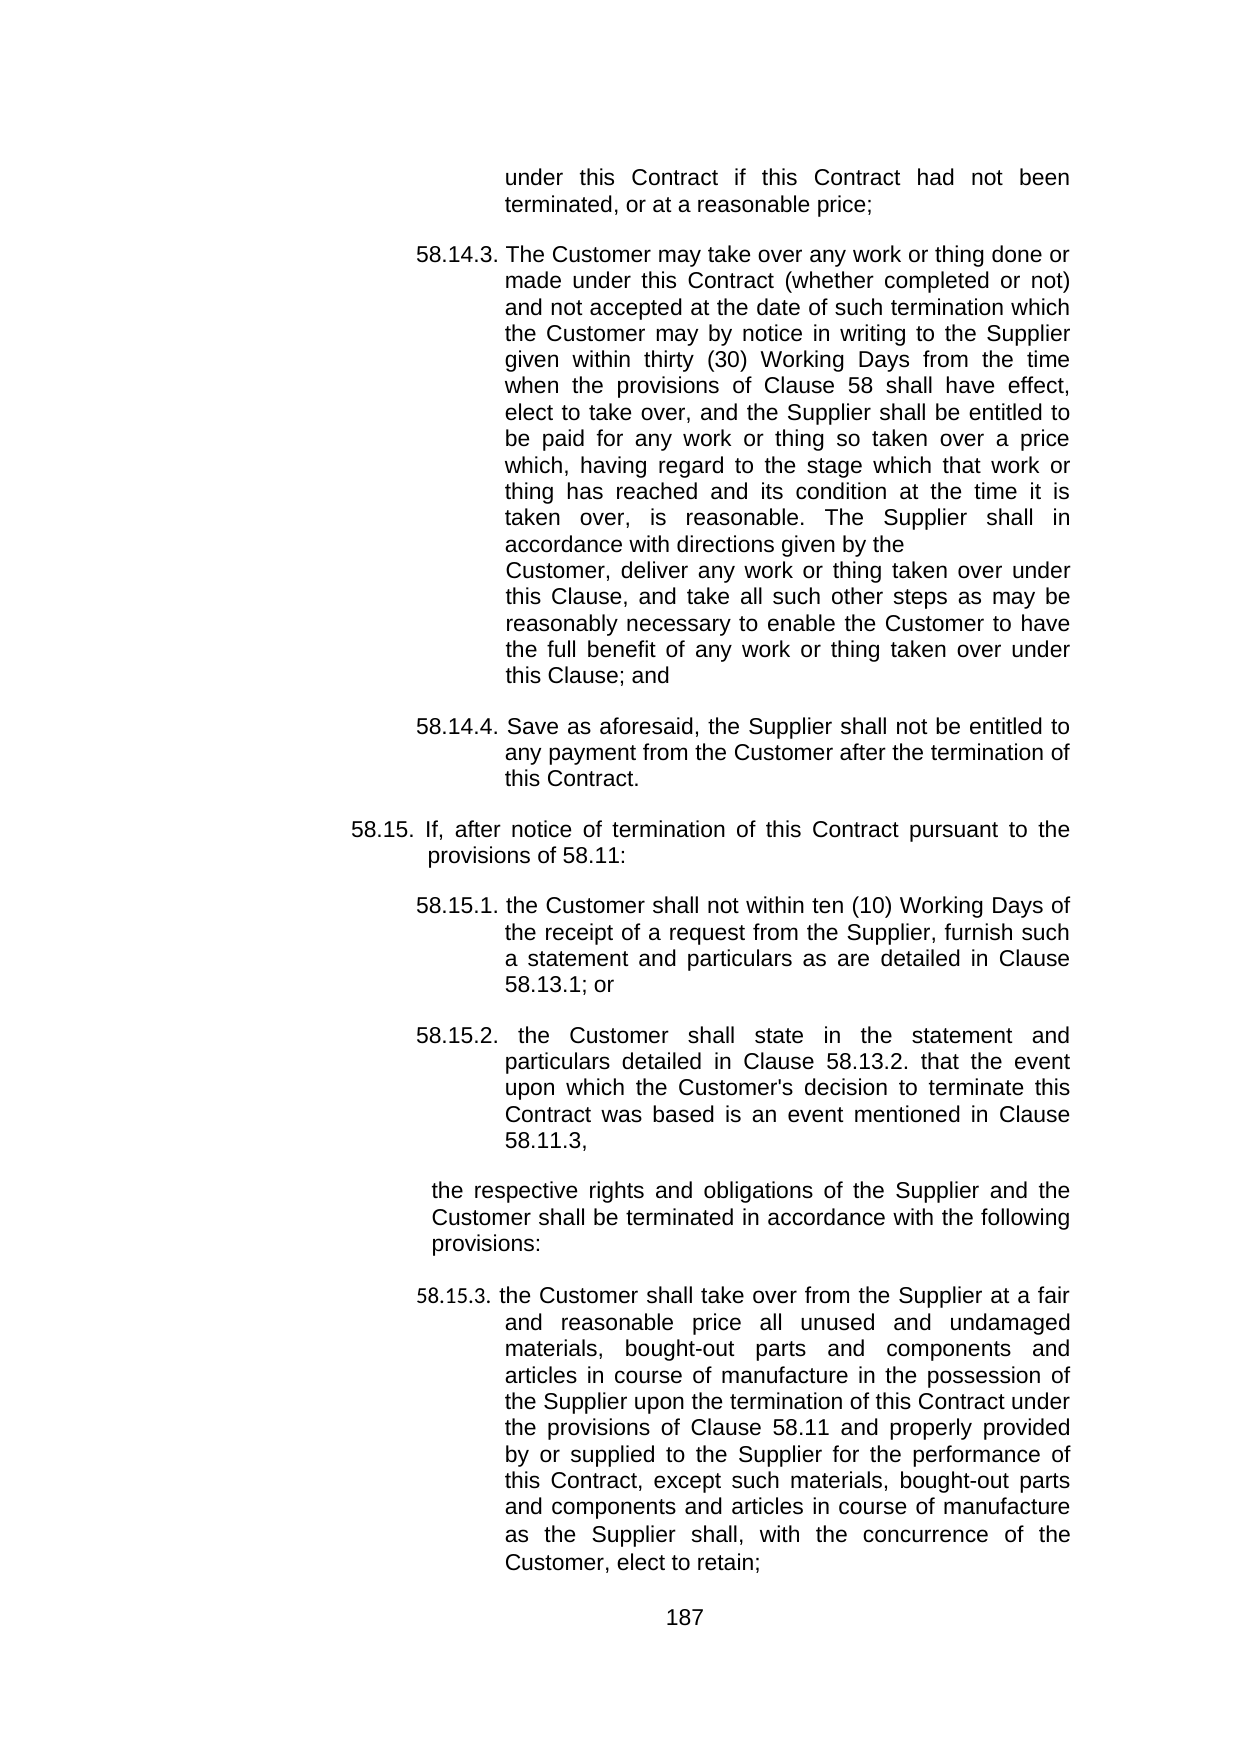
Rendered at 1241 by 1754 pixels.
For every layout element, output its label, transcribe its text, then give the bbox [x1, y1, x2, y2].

text 58.15.1. the Customer shall not within ten (10) Working Days of the receipt of a request from the Supplier, furnish such a statement and particulars as are detailed in Clause 58.13.1; or [416, 892, 1071, 997]
text 58.14.3. The Customer may take over any work or thing done or made under this Contract (whether completed or not) and not accepted at the date of such termination which the Customer may by notice in writing to the Supplier given within thirty (30) Working Days from the time when the provisions of Clause 58 shall have effect, elect to take over, and the Supplier shall be entitled to be paid for any work or thing so taken over a price which, having regard to the stage which that work or thing has reached and its condition at the time it is taken over, is reasonable. The Supplier shall in accordance with directions given by the [416, 241, 1071, 557]
text 58.14.4. Save as aforesaid, the Supplier shall not be entitled to any payment from the Customer after the termination of this Contract. [416, 713, 1071, 792]
text Customer, deliver any work or thing taken over under this Clause, and take all such other steps as may be reasonably necessary to enable the Customer to have the full benefit of any work or thing taken over under this Clause; and [505, 557, 1071, 689]
text 58.15.3. the Customer shall take over from the Supplier at a fair and reasonable price all unused and undamaged materials, bought-out parts and components and articles in course of manufacture in the possession of the Supplier upon the termination of this Contract under the provisions of Clause 58.11 and properly provided by or supplied to the Supplier for the performance of this Contract, except such materials, bought-out parts and components and articles in course of manufacture as the Supplier shall, with the concurrence of the Customer, elect to retain; [416, 1281, 1071, 1576]
text 58.15. If, after notice of termination of this Contract pursuant to the provisions of 58.11: [351, 816, 1071, 868]
text 58.15.2. the Customer shall state in the statement and particulars detailed in Clause 58.13.2. that the event upon which the Customer's decision to terminate this Contract was based is an event mentioned in Clause 58.11.3, [416, 1022, 1071, 1153]
text the respective rights and obligations of the Supplier and the Customer shall be terminated in accordance with the following provisions: [431, 1177, 1071, 1256]
text under this Contract if this Contract had not been terminated, or at a reasonable price; [416, 150, 1071, 217]
